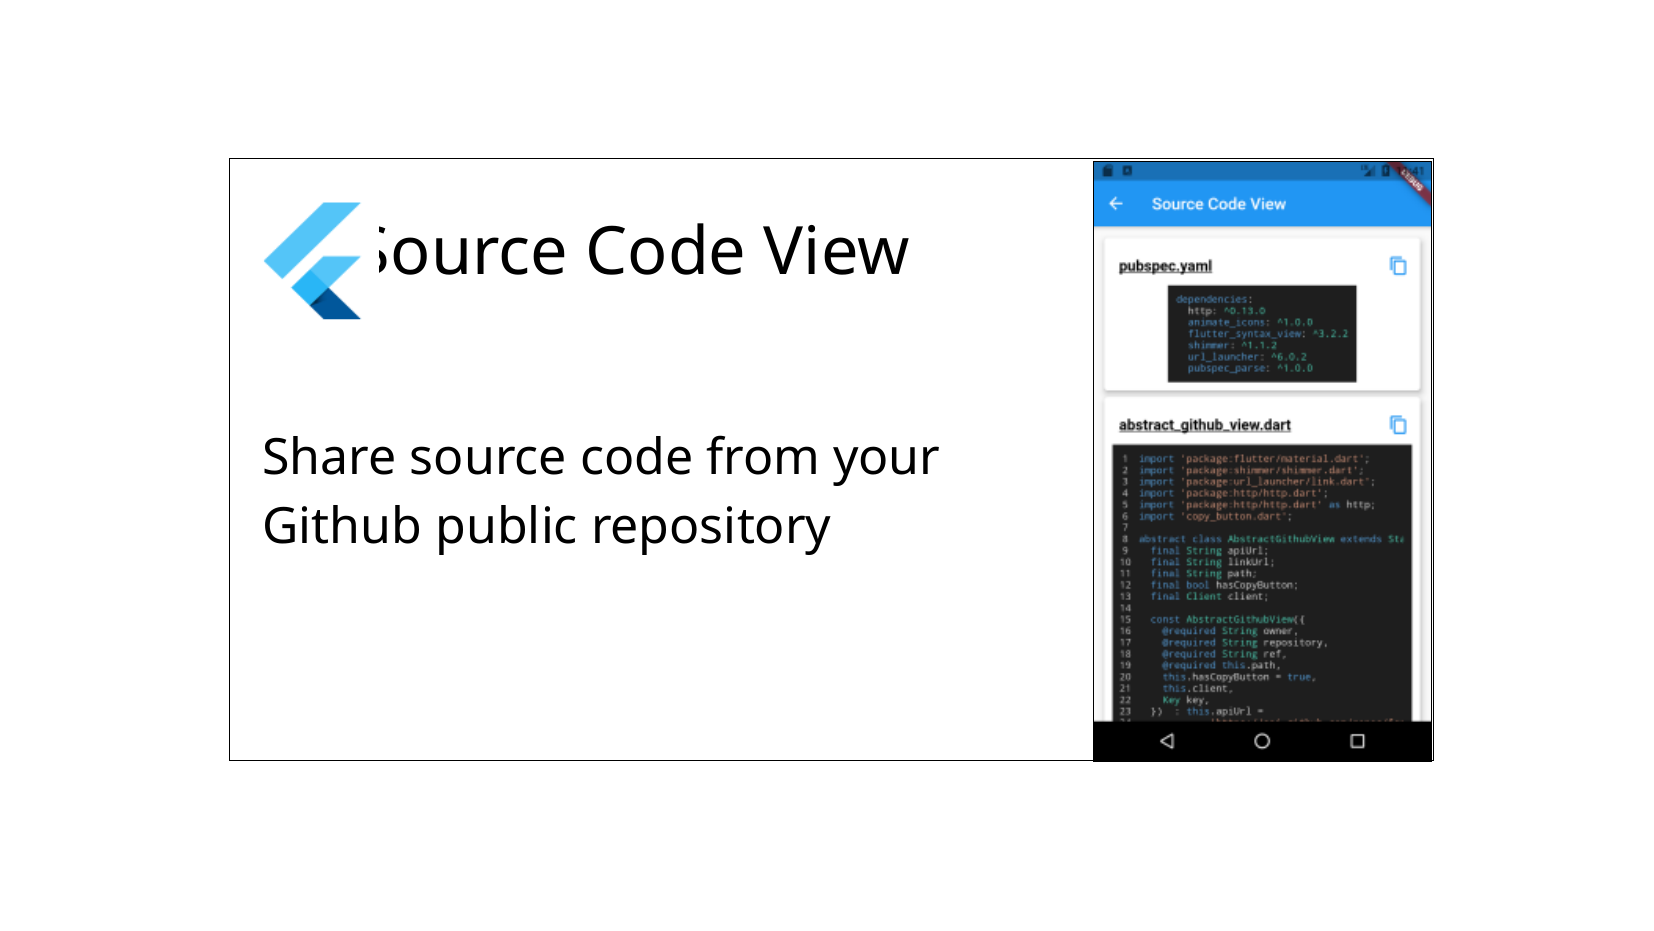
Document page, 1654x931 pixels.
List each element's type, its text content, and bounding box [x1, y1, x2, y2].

picture [1093, 161, 1432, 762]
picture [247, 191, 379, 331]
list Source Code View Share source code from your Github public repository [262, 203, 1051, 713]
